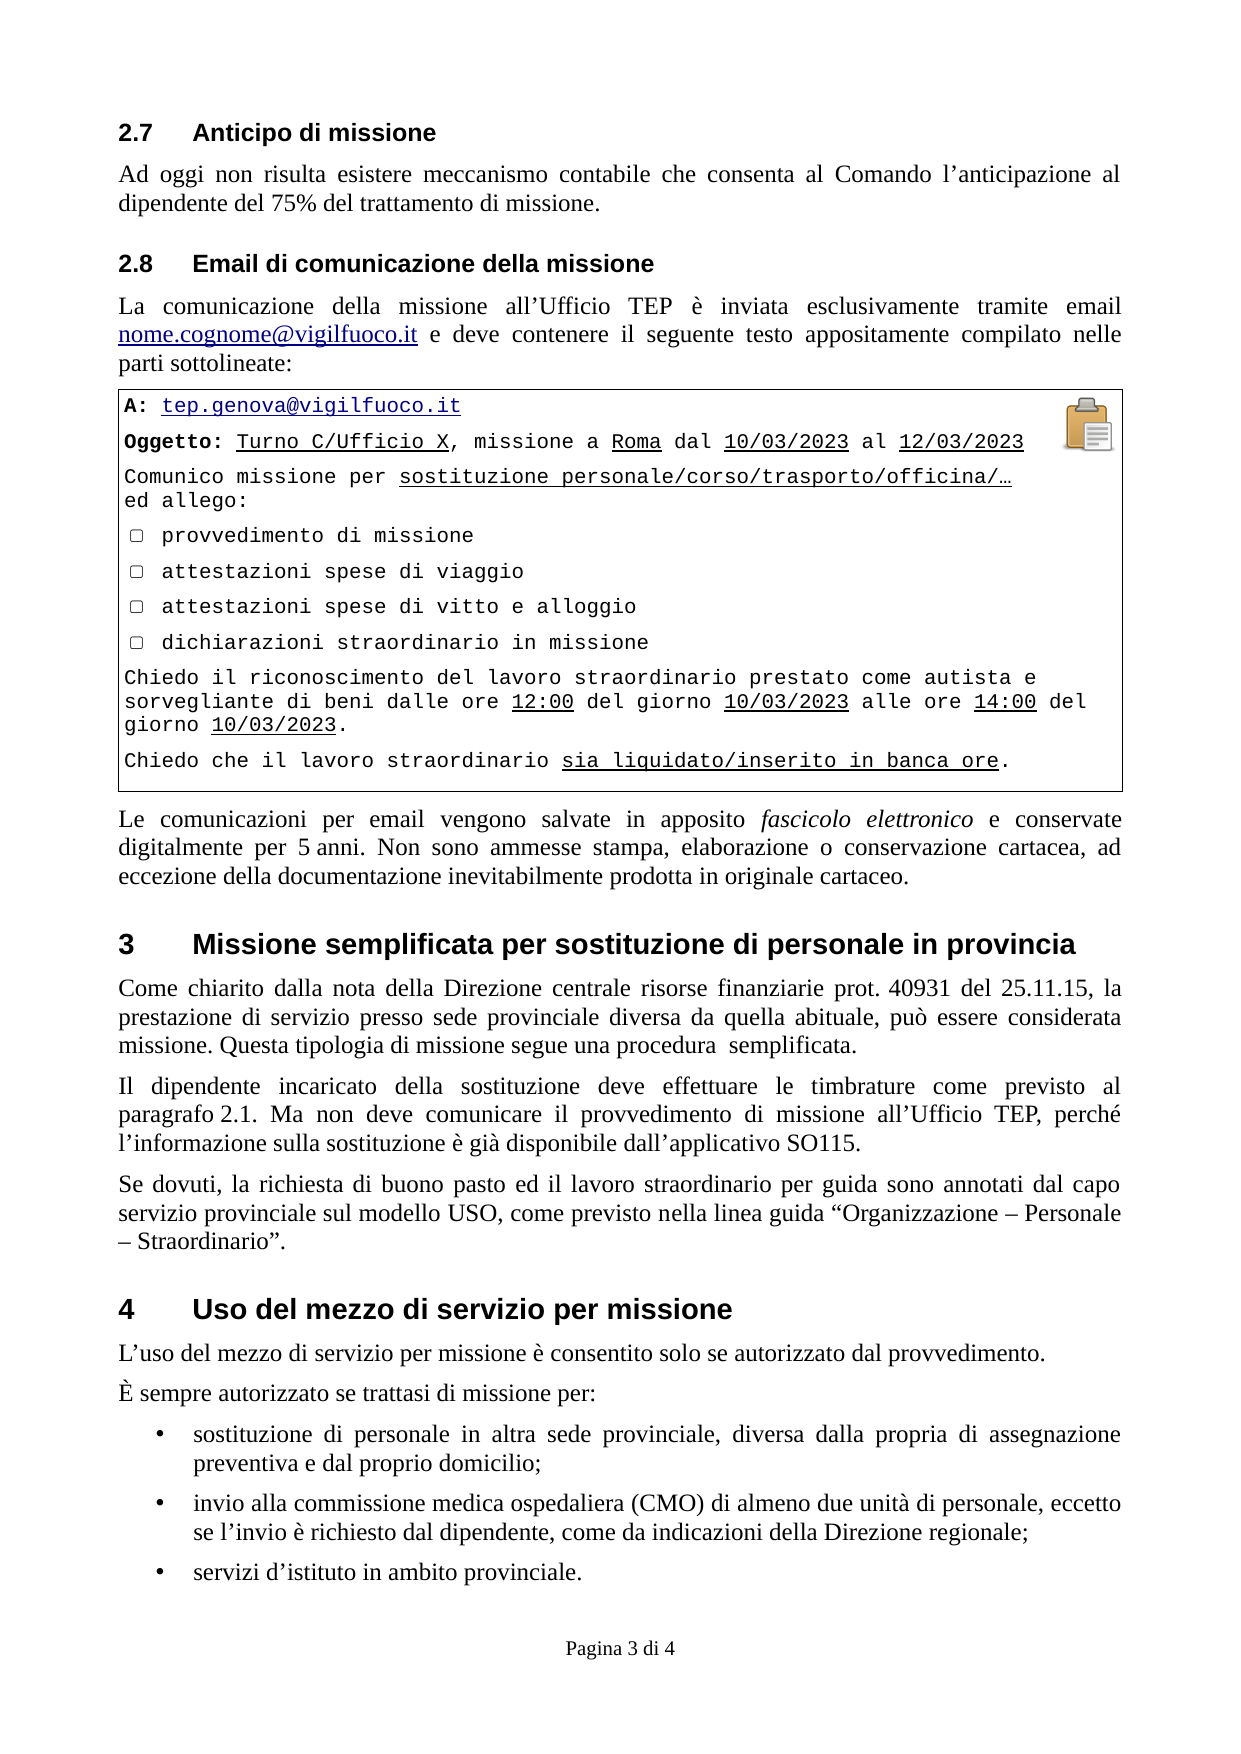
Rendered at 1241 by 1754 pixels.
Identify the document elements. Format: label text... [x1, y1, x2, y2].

list servizi d’istituto in ambito provinciale. [156, 1557, 1122, 1586]
text Il dipendente incaricato della sostituzione deve effettuare le timbrature come previsto al paragrafo 2.1. Ma non deve comunicare il provvedimento di missione all’Ufficio TEP, perché l’informazione sulla sostituzione è già disponibile dall’applicativo SO115. [118, 1071, 1122, 1157]
subtitle Anticipo di missione [118, 118, 1122, 147]
subtitle Email di comunicazione della missione [118, 249, 1122, 278]
text L’uso del mezzo di servizio per missione è consentito solo se autorizzato dal provvedimento. [118, 1338, 1122, 1367]
subtitle Uso del mezzo di servizio per missione [118, 1292, 1122, 1325]
text Le comunicazioni per email vengono salvate in apposito fascicolo elettronico e conservate digitalmente per 5 anni. Non sono ammesse stampa, elaborazione o conservazione cartacea, ad eccezione della documentazione inevitabilmente prodotta in originale cartaceo. [118, 804, 1122, 890]
list sostituzione di personale in altra sede provinciale, diversa dalla propria di assegnazione preventiva e dal proprio domicilio; [156, 1419, 1122, 1476]
text È sempre autorizzato se trattasi di missione per: [118, 1378, 1122, 1407]
table_header A: tep.genova@vigilfuoco.it Oggetto: Turno C/Ufficio X, missione a Roma dal 10/03/2023 al 12/03/2023 Comunico missione per sostituzione personale/corso/trasporto/officina/… ed allego: ▢ provvedimento di missione ▢ attestazioni spese di viaggio ▢ attestazioni spese di vitto e alloggio ▢ dichiarazioni straordinario in missione Chiedo il riconoscimento del lavoro straordinario prestato come autista e sorvegliante di beni dalle ore 12:00 del giorno 10/03/2023 alle ore 14:00 del giorno 10/03/2023. Chiedo che il lavoro straordinario sia liquidato/inserito in banca ore. [119, 390, 1122, 791]
text Ad oggi non risulta esistere meccanismo contabile che consenta al Comando l’anticipazione al dipendente del 75% del trattamento di missione. [118, 159, 1122, 217]
text Come chiarito dalla nota della Direzione centrale risorse finanziarie prot. 40931 del 25.11.15, la prestazione di servizio presso sede provinciale diversa da quella abituale, può essere considerata missione. Questa tipologia di missione segue una procedura semplificata. [118, 973, 1122, 1059]
text Se dovuti, la richiesta di buono pasto ed il lavoro straordinario per guida sono annotati dal capo servizio provinciale sul modello USO, come previsto nella linea guida “Organizzazione – Personale – Straordinario”. [118, 1169, 1122, 1255]
list invio alla commissione medica ospedaliera (CMO) di almeno due unità di personale, eccetto se l’invio è richiesto dal dipendente, come da indicazioni della Direzione regionale; [156, 1488, 1122, 1546]
subtitle Missione semplificata per sostituzione di personale in provincia [118, 927, 1122, 960]
picture [1055, 395, 1117, 457]
text La comunicazione della missione all’Ufficio TEP è inviata esclusivamente tramite email nome.cognome@vigilfuoco.it e deve contenere il seguente testo appositamente compilato nelle parti sottolineate: [118, 291, 1122, 377]
